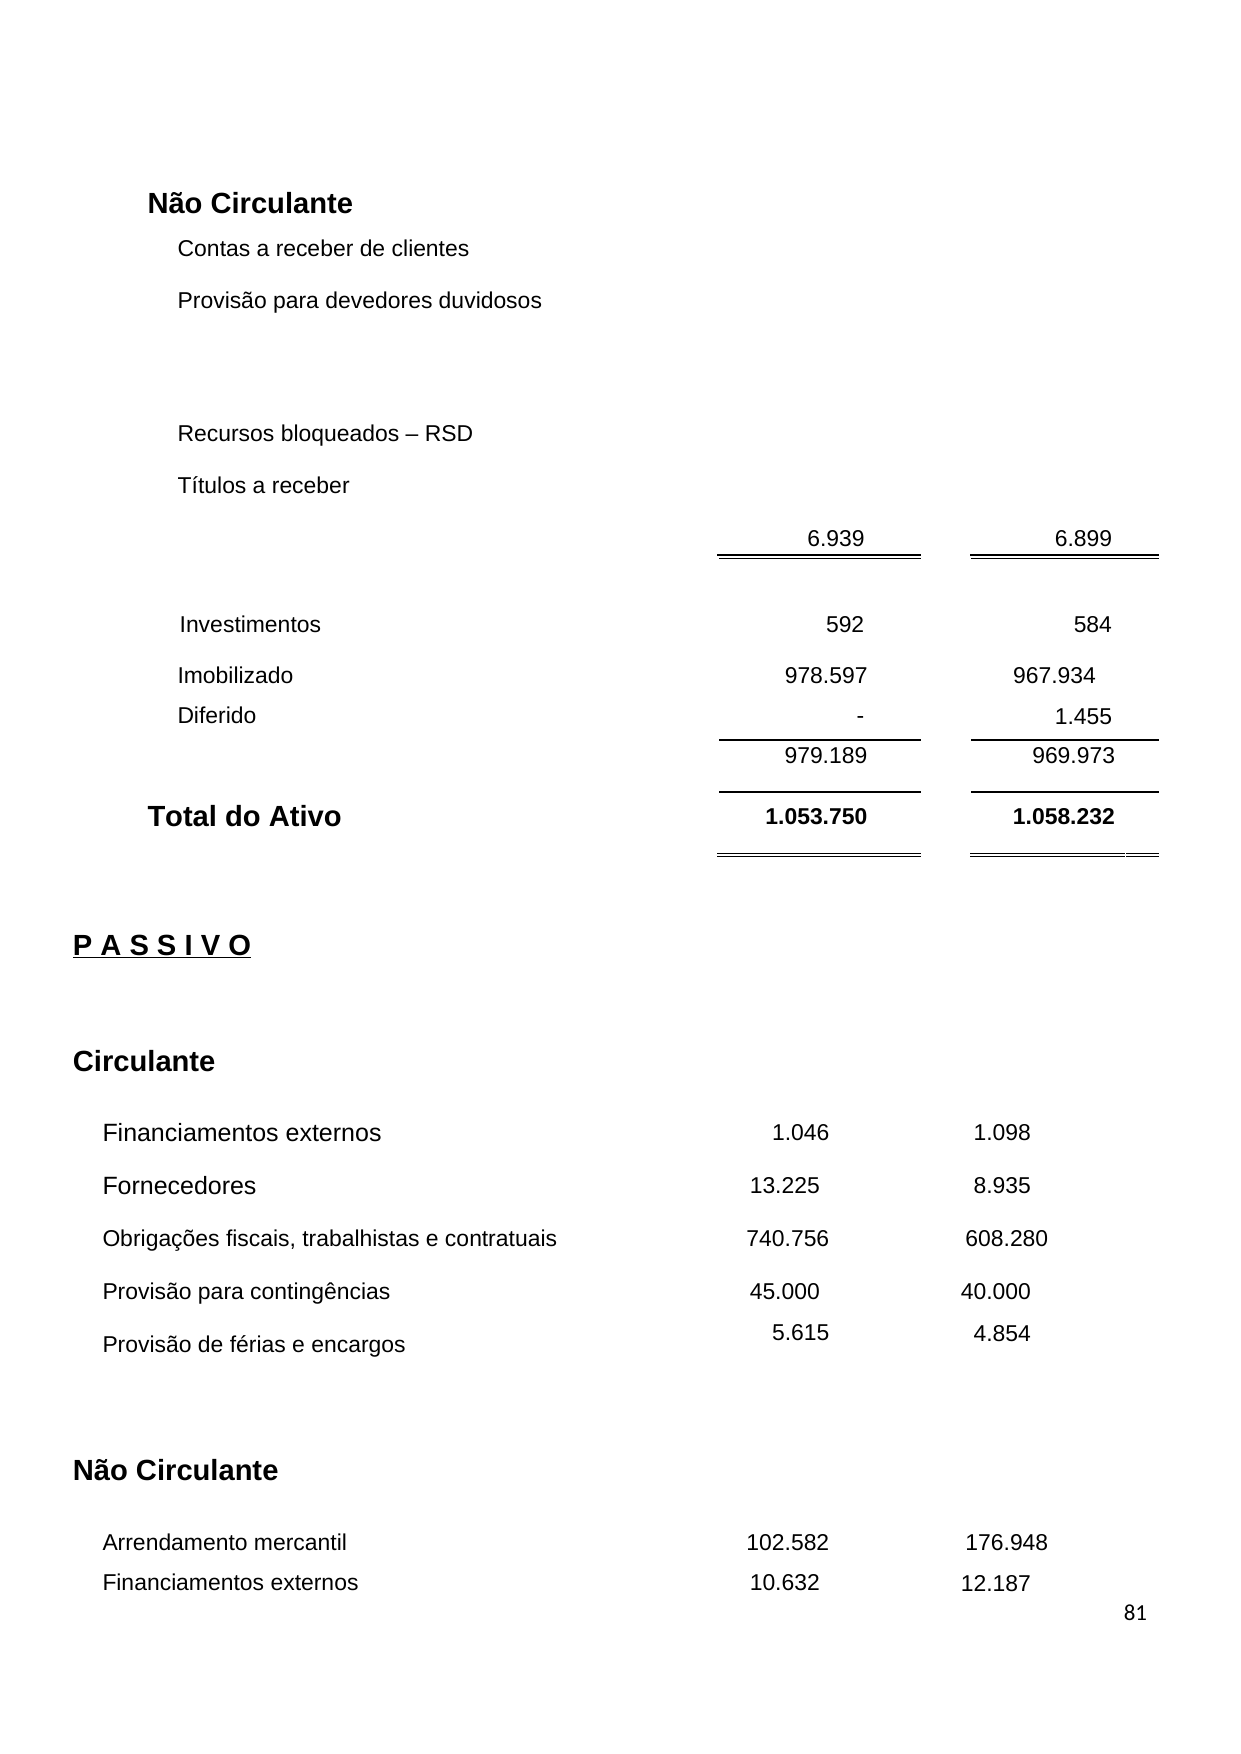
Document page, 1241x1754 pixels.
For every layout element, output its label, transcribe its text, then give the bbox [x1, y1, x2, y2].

table_cell [748, 702, 784, 739]
subtitle Não Circulante [147, 186, 1159, 219]
table_cell 584 [1013, 600, 1158, 651]
table_header [885, 928, 912, 1017]
table_cell [673, 1266, 727, 1319]
table_header [785, 561, 913, 600]
table_cell [885, 1516, 912, 1569]
table_cell 8.935 [946, 1160, 1083, 1213]
table_cell 1.046 [727, 1107, 885, 1160]
table_header [673, 928, 727, 1017]
table_header [913, 561, 960, 600]
table_header [727, 928, 885, 1017]
table_cell [913, 600, 960, 651]
text 6.939 6.899 [73, 524, 1218, 552]
table_cell 1.455 [1013, 702, 1158, 739]
table_header [148, 561, 748, 600]
table_header [987, 561, 1013, 600]
table_cell Financiamentos externos [73, 1569, 673, 1598]
table_cell [885, 1213, 912, 1266]
table_cell [913, 702, 960, 741]
table_cell [885, 1266, 912, 1319]
table_cell Investimentos [148, 600, 748, 651]
table_cell [960, 702, 987, 741]
table_cell [673, 1319, 727, 1426]
table_cell Não Circulante [73, 1426, 673, 1516]
table_cell Provisão de férias e encargos [73, 1319, 673, 1426]
table_header [946, 928, 1083, 1017]
table_cell 978.597 [785, 651, 913, 702]
table_cell [960, 600, 987, 651]
table_header P A S S I V O [73, 928, 673, 1017]
table_cell [987, 600, 1013, 651]
table_cell - [785, 702, 913, 739]
table_cell [960, 651, 987, 702]
table_cell Diferido [148, 702, 748, 741]
table_cell [885, 1017, 912, 1107]
table_cell [912, 1107, 946, 1160]
table_cell 1.098 [946, 1107, 1083, 1160]
table_cell [673, 1426, 727, 1516]
table_cell [912, 1319, 946, 1426]
table_cell [885, 1319, 912, 1426]
table_cell [912, 1160, 946, 1213]
table_cell [987, 651, 1013, 702]
table_cell [727, 1017, 885, 1107]
table_cell Imobilizado [148, 651, 748, 702]
table_cell 740.756 [727, 1213, 885, 1266]
table_cell [912, 1017, 946, 1107]
table_cell 12.187 [946, 1569, 1083, 1598]
table_cell 608.280 [946, 1213, 1083, 1266]
table_cell [673, 1017, 727, 1107]
table_header [960, 561, 987, 600]
table_cell [912, 1266, 946, 1319]
table_cell [885, 1569, 912, 1598]
table_cell [673, 1160, 727, 1213]
text Provisão para devedores duvidosos [177, 287, 1159, 313]
table_cell 13.225 [727, 1160, 885, 1213]
table_cell [748, 651, 784, 702]
table_cell [912, 1569, 946, 1598]
table_cell [673, 1213, 727, 1266]
table_cell [913, 651, 960, 702]
table_header [912, 928, 946, 1017]
table_cell 592 [785, 600, 913, 651]
table_cell 102.582 [727, 1516, 885, 1569]
table_cell Financiamentos externos [73, 1107, 673, 1160]
table_cell Circulante [73, 1017, 673, 1107]
table_cell [912, 1426, 946, 1516]
table_cell 10.632 [727, 1569, 885, 1598]
text Títulos a receber [177, 472, 1159, 498]
table_cell [987, 702, 1013, 739]
subtitle Total do Ativo [147, 798, 1159, 832]
text Contas a receber de clientes [177, 234, 1159, 261]
table_cell 967.934 [1013, 651, 1158, 702]
table_cell [946, 1017, 1083, 1107]
table_cell 45.000 [727, 1266, 885, 1319]
table_cell 176.948 [946, 1516, 1083, 1569]
table_cell [673, 1569, 727, 1598]
table_cell [673, 1516, 727, 1569]
table_cell Arrendamento mercantil [73, 1516, 673, 1569]
table_cell [727, 1426, 885, 1516]
text Recursos bloqueados – RSD [177, 420, 1159, 446]
table_cell [912, 1516, 946, 1569]
table_cell 40.000 [946, 1266, 1083, 1319]
table_cell Obrigações fiscais, trabalhistas e contratuais [73, 1213, 673, 1266]
table_header [1013, 561, 1158, 600]
table_cell Provisão para contingências [73, 1266, 673, 1319]
table_cell 4.854 [946, 1319, 1083, 1426]
table_cell [673, 1107, 727, 1160]
table_cell [946, 1426, 1083, 1516]
table_cell Fornecedores [73, 1160, 673, 1213]
table_cell [912, 1213, 946, 1266]
table_cell [885, 1426, 912, 1516]
table_cell 5.615 [727, 1319, 885, 1426]
table_header [748, 561, 784, 600]
table_cell [885, 1160, 912, 1213]
table_cell [748, 600, 784, 651]
table_cell [885, 1107, 912, 1160]
